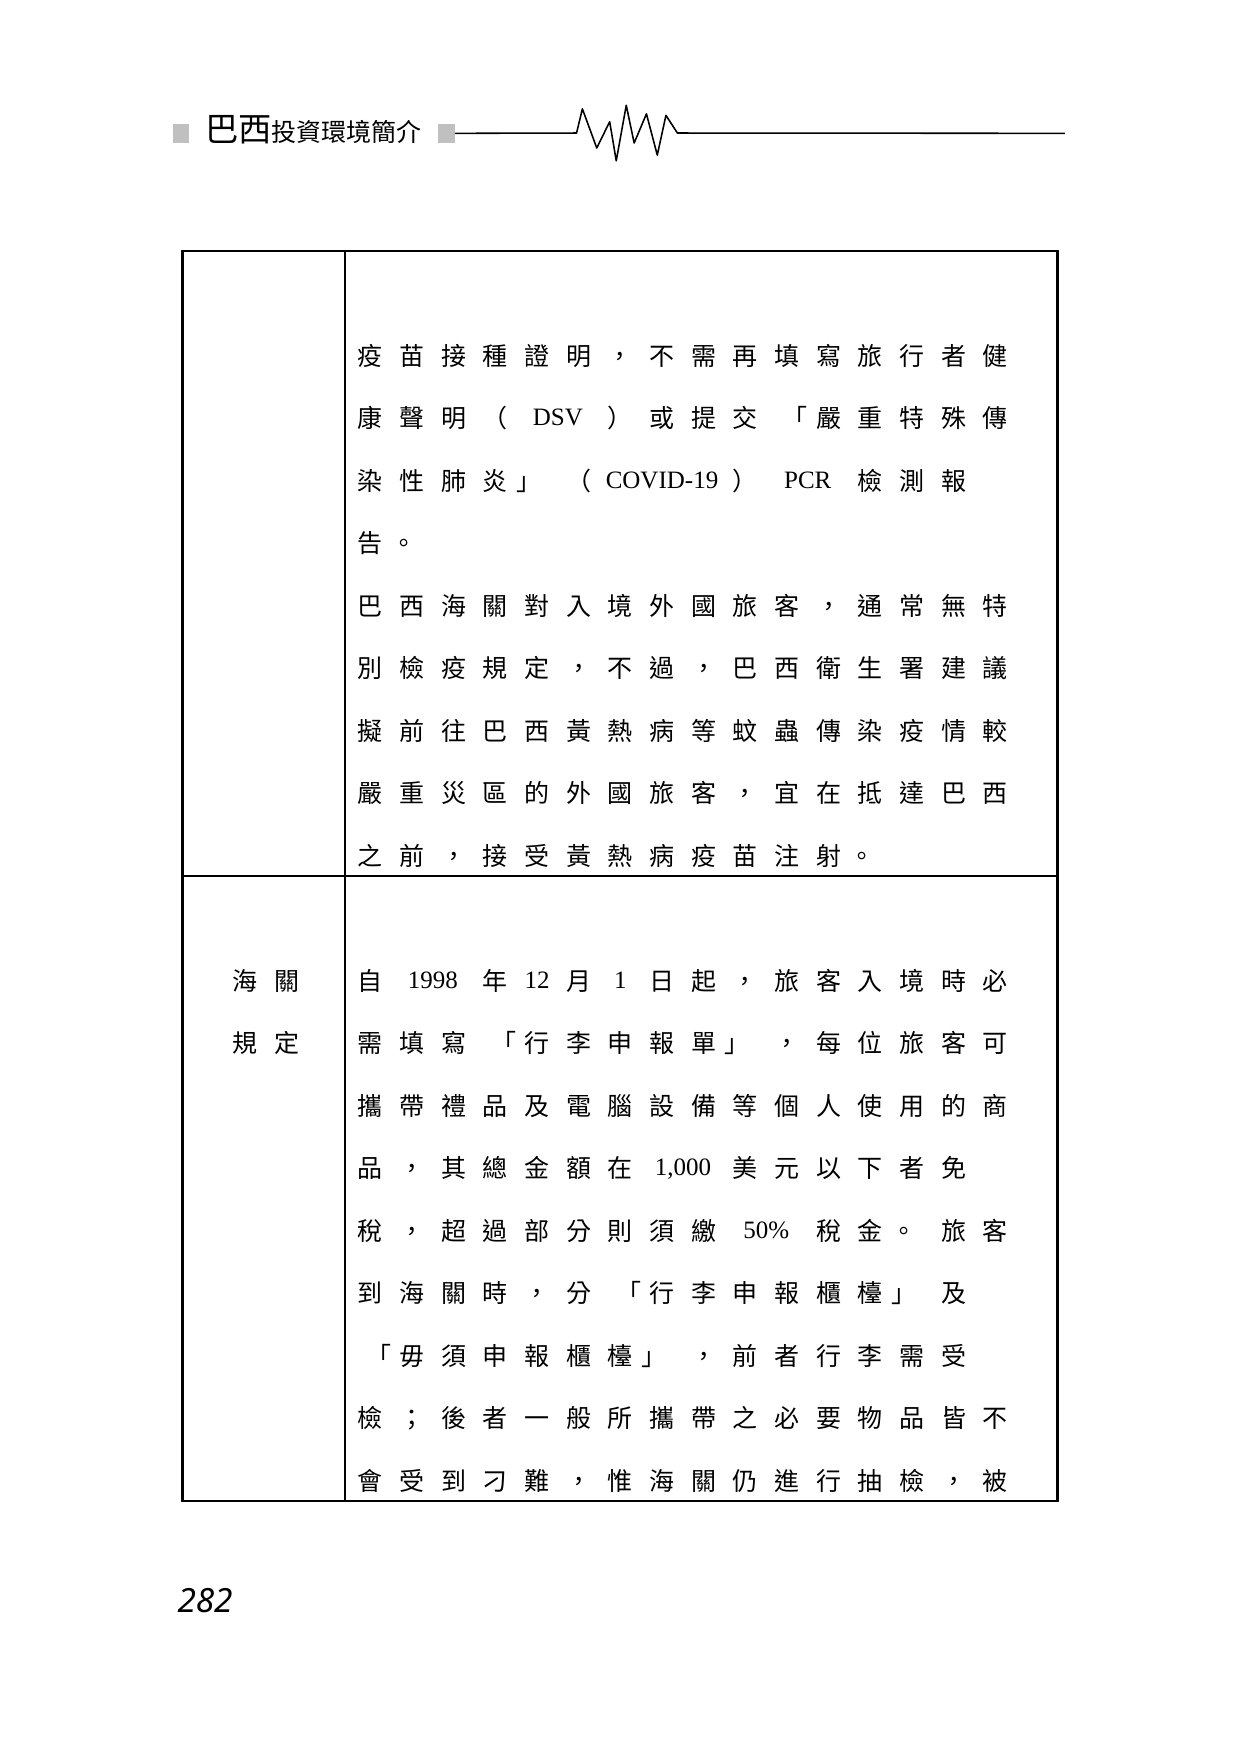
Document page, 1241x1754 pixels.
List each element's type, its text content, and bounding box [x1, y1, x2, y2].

table_cell [184, 252, 344, 875]
table_cell 疫苗接種證明，不需再填寫旅行者健康聲明（DSV）或提交「嚴重特殊傳染性肺炎」（COVID-19）PCR檢測報告。 巴西海關對入境外國旅客，通常無特別檢疫規定，不過，巴西衛生署建議擬前往巴西黃熱病等蚊蟲傳染疫情較嚴重災區的外國旅客，宜在抵達巴西之前，接受黃熱病疫苗注射。 [346, 252, 1056, 875]
table_cell 自1998年12月1日起，旅客入境時必需填寫「行李申報單」，每位旅客可攜帶禮品及電腦設備等個人使用的商品，其總金額在1,000美元以下者免稅，超過部分則須繳50%稅金。旅客到海關時，分「行李申報櫃檯」及「毋須申報櫃檯」，前者行李需受檢；後者一般所攜帶之必要物品皆不會受到刁難，惟海關仍進行抽檢，被 [346, 877, 1056, 1500]
table_cell 海關規定 [184, 877, 344, 1500]
